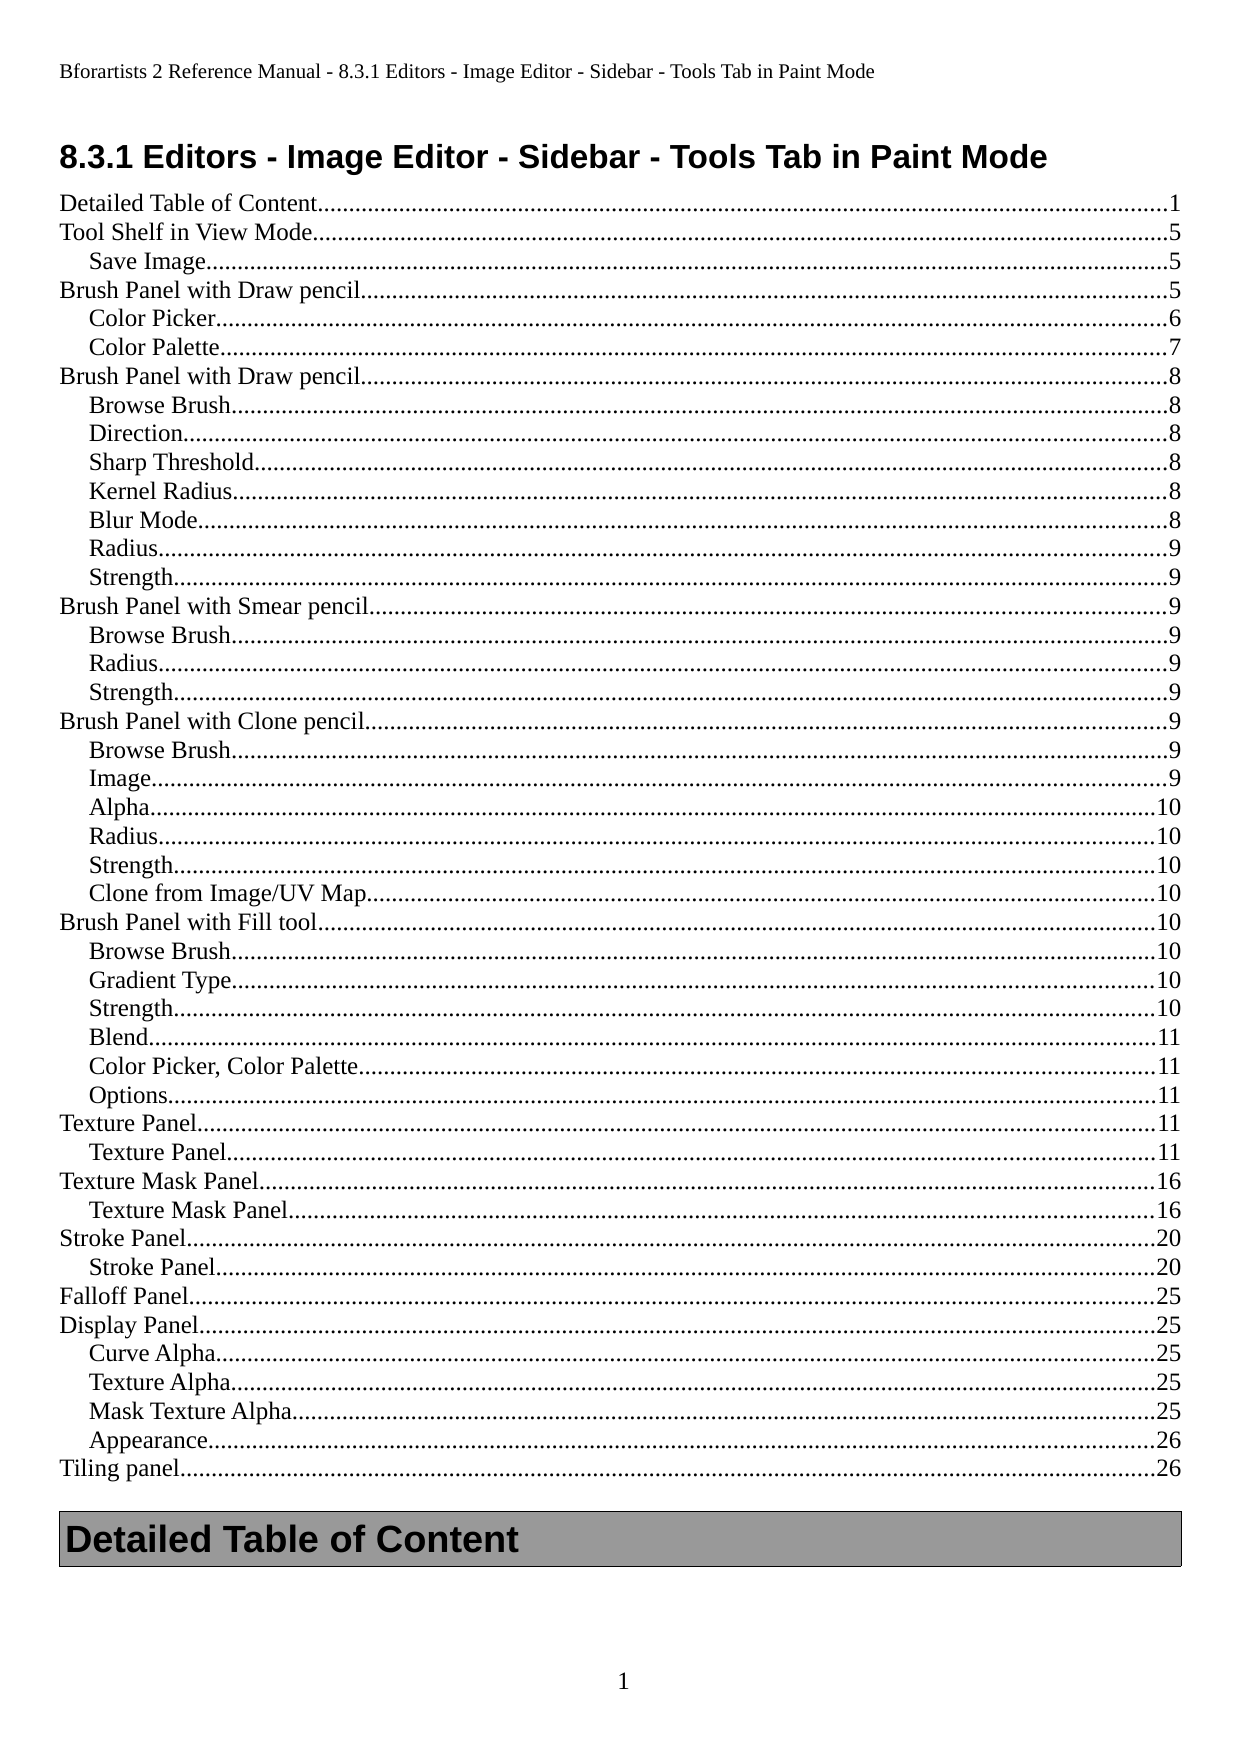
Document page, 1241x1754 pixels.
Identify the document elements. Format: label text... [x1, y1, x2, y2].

text Strength 10 [88, 850, 1181, 878]
text Strength 9 [88, 677, 1181, 706]
text Browse Brush 9 [88, 620, 1181, 648]
text Radius 9 [88, 648, 1181, 677]
text Brush Panel with Clone pencil 9 [59, 706, 1181, 735]
text Image 9 [88, 763, 1181, 792]
table_header Detailed Table of Content [60, 1512, 1181, 1566]
text Curve Alpha 25 [88, 1338, 1181, 1367]
text Texture Mask Panel 16 [59, 1166, 1181, 1195]
text Radius 9 [88, 533, 1181, 562]
text Brush Panel with Draw pencil 8 [59, 361, 1181, 390]
text Color Palette 7 [88, 332, 1181, 361]
text Color Picker, Color Palette 11 [88, 1051, 1181, 1080]
text Direction 8 [88, 418, 1181, 447]
text Kernel Radius 8 [88, 476, 1181, 505]
text Alpha 10 [88, 792, 1181, 821]
text Tool Shelf in View Mode 5 [59, 217, 1181, 246]
text Browse Brush 10 [88, 936, 1181, 965]
subtitle 8.3.1 Editors - Image Editor - Sidebar - Tools Tab in Paint Mode [59, 138, 1181, 176]
text Appearance 26 [88, 1425, 1181, 1453]
text Browse Brush 9 [88, 735, 1181, 763]
text Tiling panel 26 [59, 1453, 1181, 1482]
text Browse Brush 8 [88, 390, 1181, 418]
text Display Panel 25 [59, 1310, 1181, 1338]
text Strength 10 [88, 993, 1181, 1022]
text Blur Mode 8 [88, 505, 1181, 533]
text Blend 11 [88, 1022, 1181, 1051]
text Brush Panel with Draw pencil 5 [59, 275, 1181, 303]
text Texture Mask Panel 16 [88, 1195, 1181, 1223]
text Gradient Type 10 [88, 965, 1181, 993]
text Texture Panel 11 [88, 1137, 1181, 1166]
text Sharp Threshold 8 [88, 447, 1181, 476]
text Falloff Panel 25 [59, 1281, 1181, 1310]
text Texture Panel 11 [59, 1108, 1181, 1137]
text Color Picker 6 [88, 303, 1181, 332]
text Radius 10 [88, 821, 1181, 850]
text Options 11 [88, 1080, 1181, 1108]
text Clone from Image/UV Map 10 [88, 878, 1181, 907]
text Texture Alpha 25 [88, 1367, 1181, 1396]
text Mask Texture Alpha 25 [88, 1396, 1181, 1425]
text Brush Panel with Fill tool 10 [59, 907, 1181, 936]
text Stroke Panel 20 [88, 1252, 1181, 1281]
text Detailed Table of Content 1 [59, 188, 1181, 217]
text Save Image 5 [88, 246, 1181, 275]
text Stroke Panel 20 [59, 1223, 1181, 1252]
text Strength 9 [88, 562, 1181, 591]
text Brush Panel with Smear pencil 9 [59, 591, 1181, 620]
